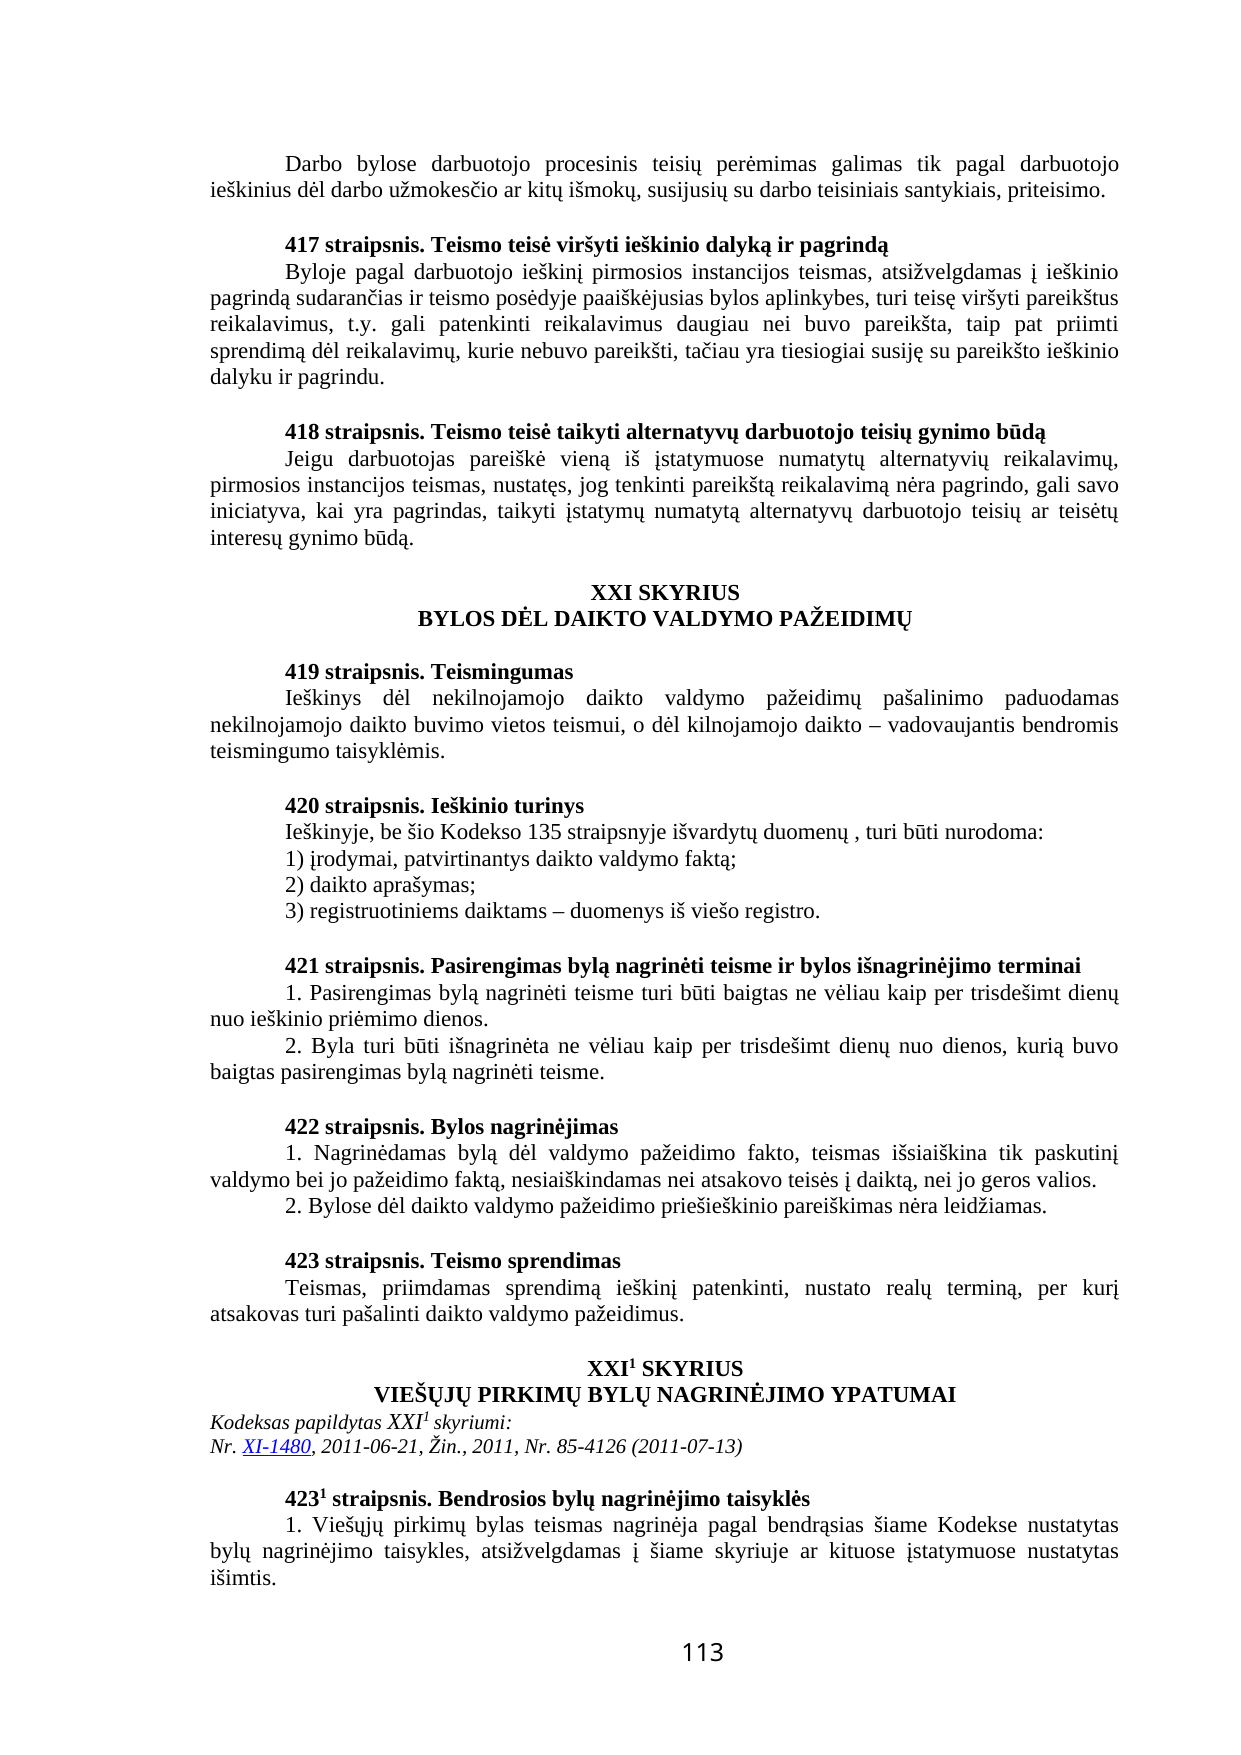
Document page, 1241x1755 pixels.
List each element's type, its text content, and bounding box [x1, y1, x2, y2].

text XXI1 SKYRIUS [210, 1355, 1120, 1381]
text Ieškinyje, be šio Kodekso 135 straipsnyje išvardytų duomenų , turi būti nurodoma: [210, 818, 1120, 845]
text 420 straipsnis. Ieškinio turinys [210, 792, 1120, 818]
text 2. Bylose dėl daikto valdymo pažeidimo priešieškinio pareiškimas nėra leidžiamas. [210, 1192, 1120, 1218]
text Jeigu darbuotojas pareiškė vieną iš įstatymuose numatytų alternatyvių reikalavimų, pirmosios instancijos teismas, nustatęs, jog tenkinti pareikštą reikalavimą nėra pagrindo, gali savo iniciatyva, kai yra pagrindas, taikyti įstatymų numatytą alternatyvų darbuotojo teisių ar teisėtų interesų gynimo būdą. [210, 445, 1120, 550]
text Byloje pagal darbuotojo ieškinį pirmosios instancijos teismas, atsižvelgdamas į ieškinio pagrindą sudarančias ir teismo posėdyje paaiškėjusias bylos aplinkybes, turi teisę viršyti pareikštus reikalavimus, t.y. gali patenkinti reikalavimus daugiau nei buvo pareikšta, taip pat priimti sprendimą dėl reikalavimų, kurie nebuvo pareikšti, tačiau yra tiesiogiai susiję su pareikšto ieškinio dalyku ir pagrindu. [210, 258, 1120, 389]
text 1. Pasirengimas bylą nagrinėti teisme turi būti baigtas ne vėliau kaip per trisdešimt dienų nuo ieškinio priėmimo dienos. [210, 979, 1120, 1032]
text 2) daikto aprašymas; [210, 871, 1120, 897]
text Nr. XI-1480, 2011-06-21, Žin., 2011, Nr. 85-4126 (2011-07-13) [210, 1434, 1120, 1458]
text 2. Byla turi būti išnagrinėta ne vėliau kaip per trisdešimt dienų nuo dienos, kurią buvo baigtas pasirengimas bylą nagrinėti teisme. [210, 1032, 1120, 1084]
text 3) registruotiniems daiktams – duomenys iš viešo registro. [210, 897, 1120, 924]
text 422 straipsnis. Bylos nagrinėjimas [210, 1113, 1120, 1139]
text 421 straipsnis. Pasirengimas bylą nagrinėti teisme ir bylos išnagrinėjimo terminai [285, 953, 1120, 979]
text Ieškinys dėl nekilnojamojo daikto valdymo pažeidimų pašalinimo paduodamas nekilnojamojo daikto buvimo vietos teismui, o dėl kilnojamojo daikto – vadovaujantis bendromis teismingumo taisyklėmis. [210, 684, 1120, 763]
text 1. Viešųjų pirkimų bylas teismas nagrinėja pagal bendrąsias šiame Kodekse nustatytas bylų nagrinėjimo taisykles, atsižvelgdamas į šiame skyriuje ar kituose įstatymuose nustatytas išimtis. [210, 1511, 1120, 1590]
text 418 straipsnis. Teismo teisė taikyti alternatyvų darbuotojo teisių gynimo būdą [285, 418, 1120, 445]
text XXI SKYRIUS [210, 579, 1120, 605]
text 4231 straipsnis. Bendrosios bylų nagrinėjimo taisyklės [210, 1484, 1120, 1511]
text 1. Nagrinėdamas bylą dėl valdymo pažeidimo fakto, teismas išsiaiškina tik paskutinį valdymo bei jo pažeidimo faktą, nesiaiškindamas nei atsakovo teisės į daiktą, nei jo geros valios. [210, 1139, 1120, 1192]
text 419 straipsnis. Teismingumas [210, 658, 1120, 684]
text Kodeksas papildytas XXI1 skyriumi: [210, 1408, 1120, 1434]
text Darbo bylose darbuotojo procesinis teisių perėmimas galimas tik pagal darbuotojo ieškinius dėl darbo užmokesčio ar kitų išmokų, susijusių su darbo teisiniais santykiais, priteisimo. [210, 150, 1120, 203]
text VIEŠŲJŲ PIRKIMŲ BYLŲ NAGRINĖJIMO YPATUMAI [210, 1381, 1120, 1408]
text Bylos dėl DAIKTO valdymo pažeidimų [210, 605, 1120, 632]
text 417 straipsnis. Teismo teisė viršyti ieškinio dalyką ir pagrindą [210, 231, 1120, 258]
text 1) įrodymai, patvirtinantys daikto valdymo faktą; [210, 845, 1120, 871]
text Teismas, priimdamas sprendimą ieškinį patenkinti, nustato realų terminą, per kurį atsakovas turi pašalinti daikto valdymo pažeidimus. [210, 1274, 1120, 1326]
text 423 straipsnis. Teismo sprendimas [210, 1247, 1120, 1274]
